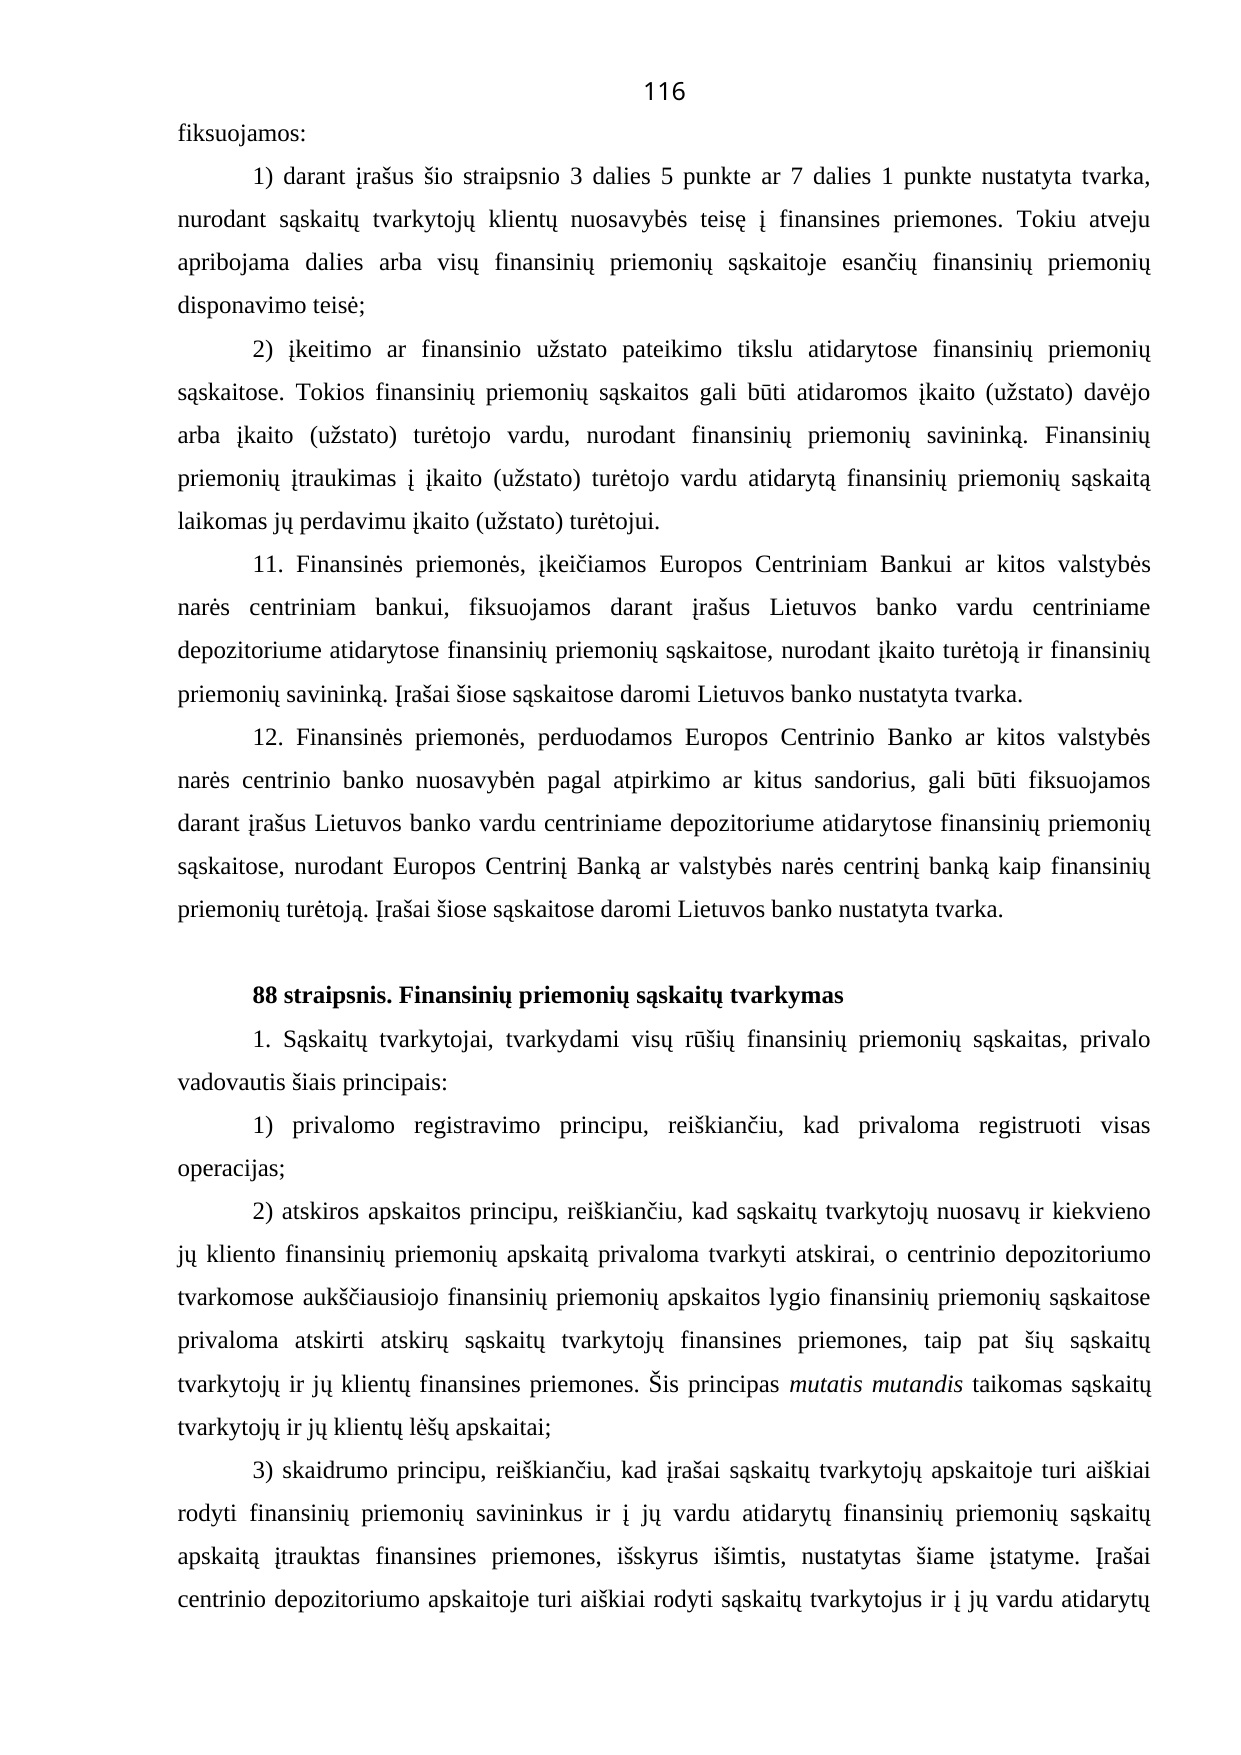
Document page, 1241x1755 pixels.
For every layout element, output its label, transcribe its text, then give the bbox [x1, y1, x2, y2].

text 1) privalomo registravimo principu, reiškiančiu, kad privaloma registruoti visas operacijas; [177, 1110, 1152, 1182]
text fiksuojamos: [177, 118, 1152, 147]
text 2) atskiros apskaitos principu, reiškiančiu, kad sąskaitų tvarkytojų nuosavų ir kiekvieno jų kliento finansinių priemonių apskaitą privaloma tvarkyti atskirai, o centrinio depozitoriumo tvarkomose aukščiausiojo finansinių priemonių apskaitos lygio finansinių priemonių sąskaitose privaloma atskirti atskirų sąskaitų tvarkytojų finansines priemones, taip pat šių sąskaitų tvarkytojų ir jų klientų finansines priemones. Šis principas mutatis mutandis taikomas sąskaitų tvarkytojų ir jų klientų lėšų apskaitai; [177, 1196, 1152, 1441]
text 1. Sąskaitų tvarkytojai, tvarkydami visų rūšių finansinių priemonių sąskaitas, privalo vadovautis šiais principais: [177, 1024, 1152, 1096]
text 11. Finansinės priemonės, įkeičiamos Europos Centriniam Bankui ar kitos valstybės narės centriniam bankui, fiksuojamos darant įrašus Lietuvos banko vardu centriniame depozitoriume atidarytose finansinių priemonių sąskaitose, nurodant įkaito turėtoją ir finansinių priemonių savininką. Įrašai šiose sąskaitose daromi Lietuvos banko nustatyta tvarka. [177, 549, 1152, 707]
text 1) darant įrašus šio straipsnio 3 dalies 5 punkte ar 7 dalies 1 punkte nustatyta tvarka, nurodant sąskaitų tvarkytojų klientų nuosavybės teisę į finansines priemones. Tokiu atveju apribojama dalies arba visų finansinių priemonių sąskaitoje esančių finansinių priemonių disponavimo teisė; [177, 161, 1152, 319]
text 2) įkeitimo ar finansinio užstato pateikimo tikslu atidarytose finansinių priemonių sąskaitose. Tokios finansinių priemonių sąskaitos gali būti atidaromos įkaito (užstato) davėjo arba įkaito (užstato) turėtojo vardu, nurodant finansinių priemonių savininką. Finansinių priemonių įtraukimas į įkaito (užstato) turėtojo vardu atidarytą finansinių priemonių sąskaitą laikomas jų perdavimu įkaito (užstato) turėtojui. [177, 334, 1152, 535]
text 12. Finansinės priemonės, perduodamos Europos Centrinio Banko ar kitos valstybės narės centrinio banko nuosavybėn pagal atpirkimo ar kitus sandorius, gali būti fiksuojamos darant įrašus Lietuvos banko vardu centriniame depozitoriume atidarytose finansinių priemonių sąskaitose, nurodant Europos Centrinį Banką ar valstybės narės centrinį banką kaip finansinių priemonių turėtoją. Įrašai šiose sąskaitose daromi Lietuvos banko nustatyta tvarka. [177, 722, 1152, 923]
text 3) skaidrumo principu, reiškiančiu, kad įrašai sąskaitų tvarkytojų apskaitoje turi aiškiai rodyti finansinių priemonių savininkus ir į jų vardu atidarytų finansinių priemonių sąskaitų apskaitą įtrauktas finansines priemones, išskyrus išimtis, nustatytas šiame įstatyme. Įrašai centrinio depozitoriumo apskaitoje turi aiškiai rodyti sąskaitų tvarkytojus ir į jų vardu atidarytų [177, 1455, 1152, 1613]
text 88 straipsnis. Finansinių priemonių sąskaitų tvarkymas [177, 981, 1152, 1009]
